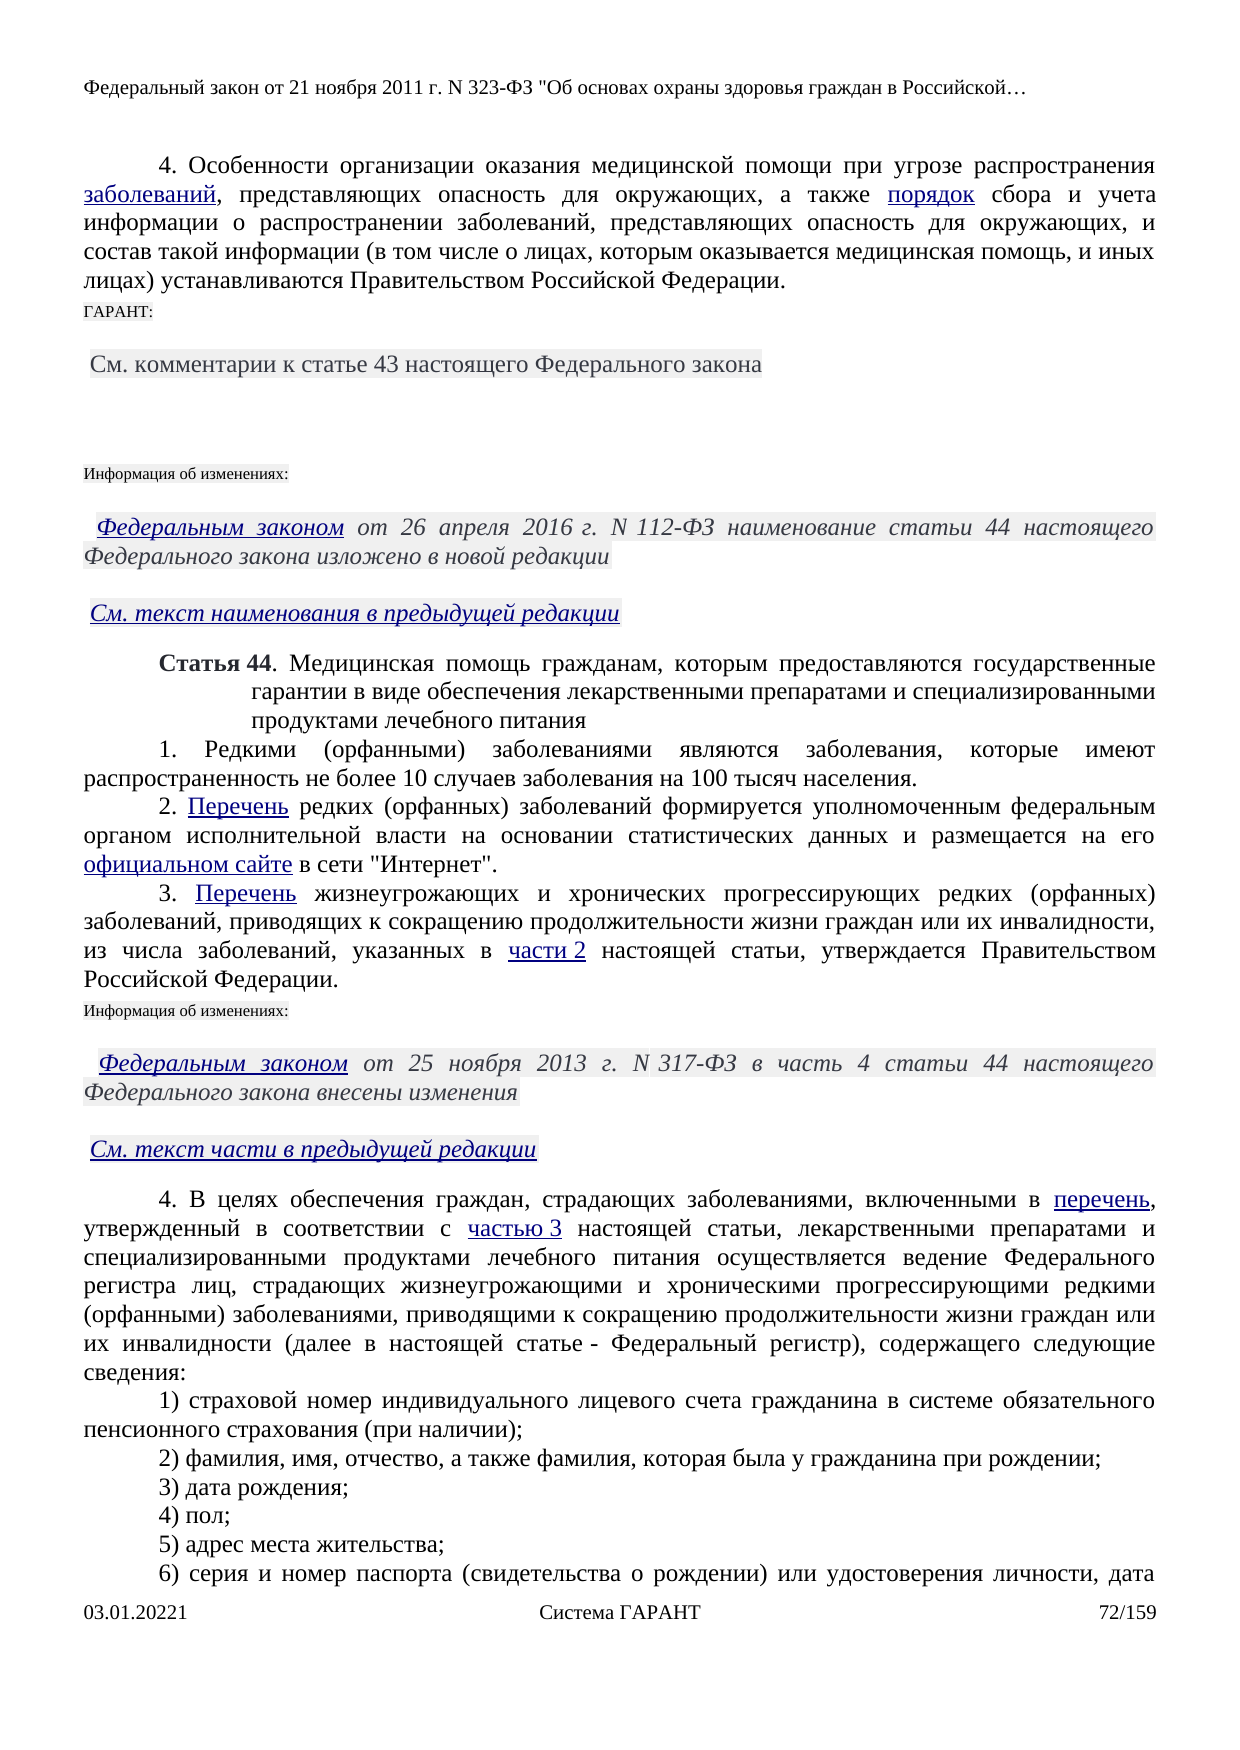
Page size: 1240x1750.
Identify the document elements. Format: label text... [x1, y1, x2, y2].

text ГАРАНТ: [83, 302, 1156, 321]
text 4. Особенности организации оказания медицинской помощи при угрозе распространения заболеваний, представляющих опасность для окружающих, а также порядок сбора и учета информации о распространении заболеваний, представляющих опасность для окружающих, и состав такой информации (в том числе о лицах, которым оказывается медицинская помощь, и иных лицах) устанавливаются Правительством Российской Федерации. [83, 150, 1156, 294]
text Информация об изменениях: [83, 1001, 1156, 1020]
text См. текст части в предыдущей редакции [83, 1134, 1156, 1163]
text 3. Перечень жизнеугрожающих и хронических прогрессирующих редких (орфанных) заболеваний, приводящих к сокращению продолжительности жизни граждан или их инвалидности, из числа заболеваний, указанных в части 2 настоящей статьи, утверждается Правительством Российской Федерации. [83, 878, 1156, 993]
text Федеральным законом от 26 апреля 2016 г. N 112-ФЗ наименование статьи 44 настоящего Федерального закона изложено в новой редакции [83, 512, 1156, 569]
text 6) серия и номер паспорта (свидетельства о рождении) или удостоверения личности, дата [83, 1558, 1156, 1587]
text Статья 44. Медицинская помощь гражданам, которым предоставляются государственные гарантии в виде обеспечения лекарственными препаратами и специализированными продуктами лечебного питания [158, 648, 1156, 734]
text 4) пол; [83, 1500, 1156, 1529]
text 3) дата рождения; [83, 1472, 1156, 1500]
text 2) фамилия, имя, отчество, а также фамилия, которая была у гражданина при рождении; [83, 1443, 1156, 1472]
text 5) адрес места жительства; [83, 1529, 1156, 1558]
text См. текст наименования в предыдущей редакции [83, 598, 1156, 627]
text 1. Редкими (орфанными) заболеваниями являются заболевания, которые имеют распространенность не более 10 случаев заболевания на 100 тысяч населения. [83, 734, 1156, 791]
text Федеральным законом от 25 ноября 2013 г. N 317-ФЗ в часть 4 статьи 44 настоящего Федерального закона внесены изменения [83, 1048, 1156, 1106]
text См. комментарии к статье 43 настоящего Федерального закона [83, 349, 1156, 378]
text 1) страховой номер индивидуального лицевого счета гражданина в системе обязательного пенсионного страхования (при наличии); [83, 1385, 1156, 1443]
text 2. Перечень редких (орфанных) заболеваний формируется уполномоченным федеральным органом исполнительной власти на основании статистических данных и размещается на его официальном сайте в сети "Интернет". [83, 791, 1156, 878]
text 4. В целях обеспечения граждан, страдающих заболеваниями, включенными в перечень, утвержденный в соответствии с частью 3 настоящей статьи, лекарственными препаратами и специализированными продуктами лечебного питания осуществляется ведение Федерального регистра лиц, страдающих жизнеугрожающими и хроническими прогрессирующими редкими (орфанными) заболеваниями, приводящими к сокращению продолжительности жизни граждан или их инвалидности (далее в настоящей статье - Федеральный регистр), содержащего следующие сведения: [83, 1184, 1156, 1385]
text Информация об изменениях: [83, 464, 1156, 483]
